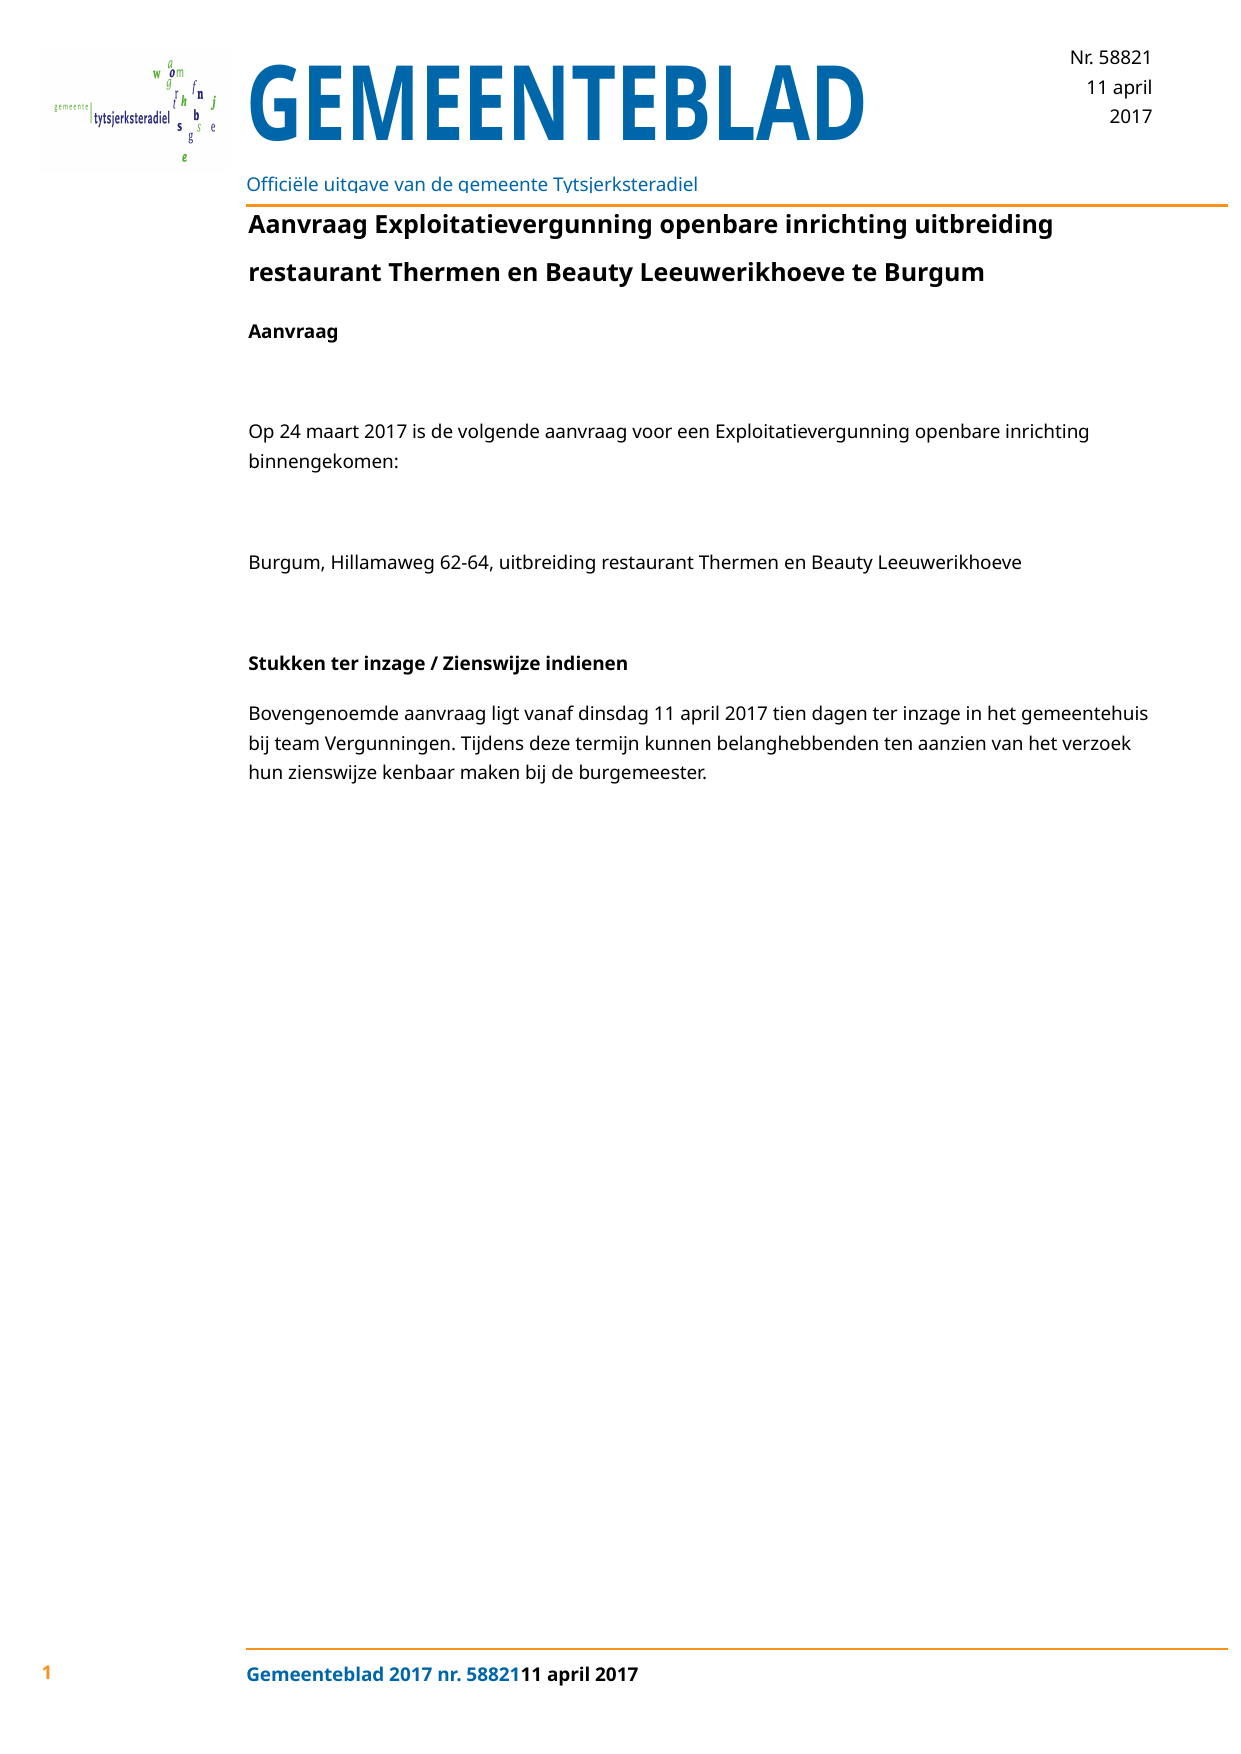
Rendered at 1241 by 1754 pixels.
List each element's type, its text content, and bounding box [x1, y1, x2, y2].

text Aanvraag Exploitatievergunning openbare inrichting uitbreiding restaurant Thermen en Beauty Leeuwerikhoeve te Burgum [248, 207, 1152, 288]
text Op 24 maart 2017 is de volgende aanvraag voor een Exploitatievergunning openbare inrichting binnengekomen: [248, 419, 1152, 474]
text Stukken ter inzage / Zienswijze indienen [248, 650, 1152, 676]
text Burgum, Hillamaweg 62-64, uitbreiding restaurant Thermen en Beauty Leeuwerikhoeve [248, 549, 1152, 575]
picture [41, 47, 231, 172]
text Bovengenoemde aanvraag ligt vanaf dinsdag 11 april 2017 tien dagen ter inzage in het gemeentehuis bij team Vergunningen. Tijdens deze termijn kunnen belanghebbenden ten aanzien van het verzoek hun zienswijze kenbaar maken bij de burge­meester. [248, 700, 1152, 785]
text Aanvraag [248, 318, 1152, 344]
